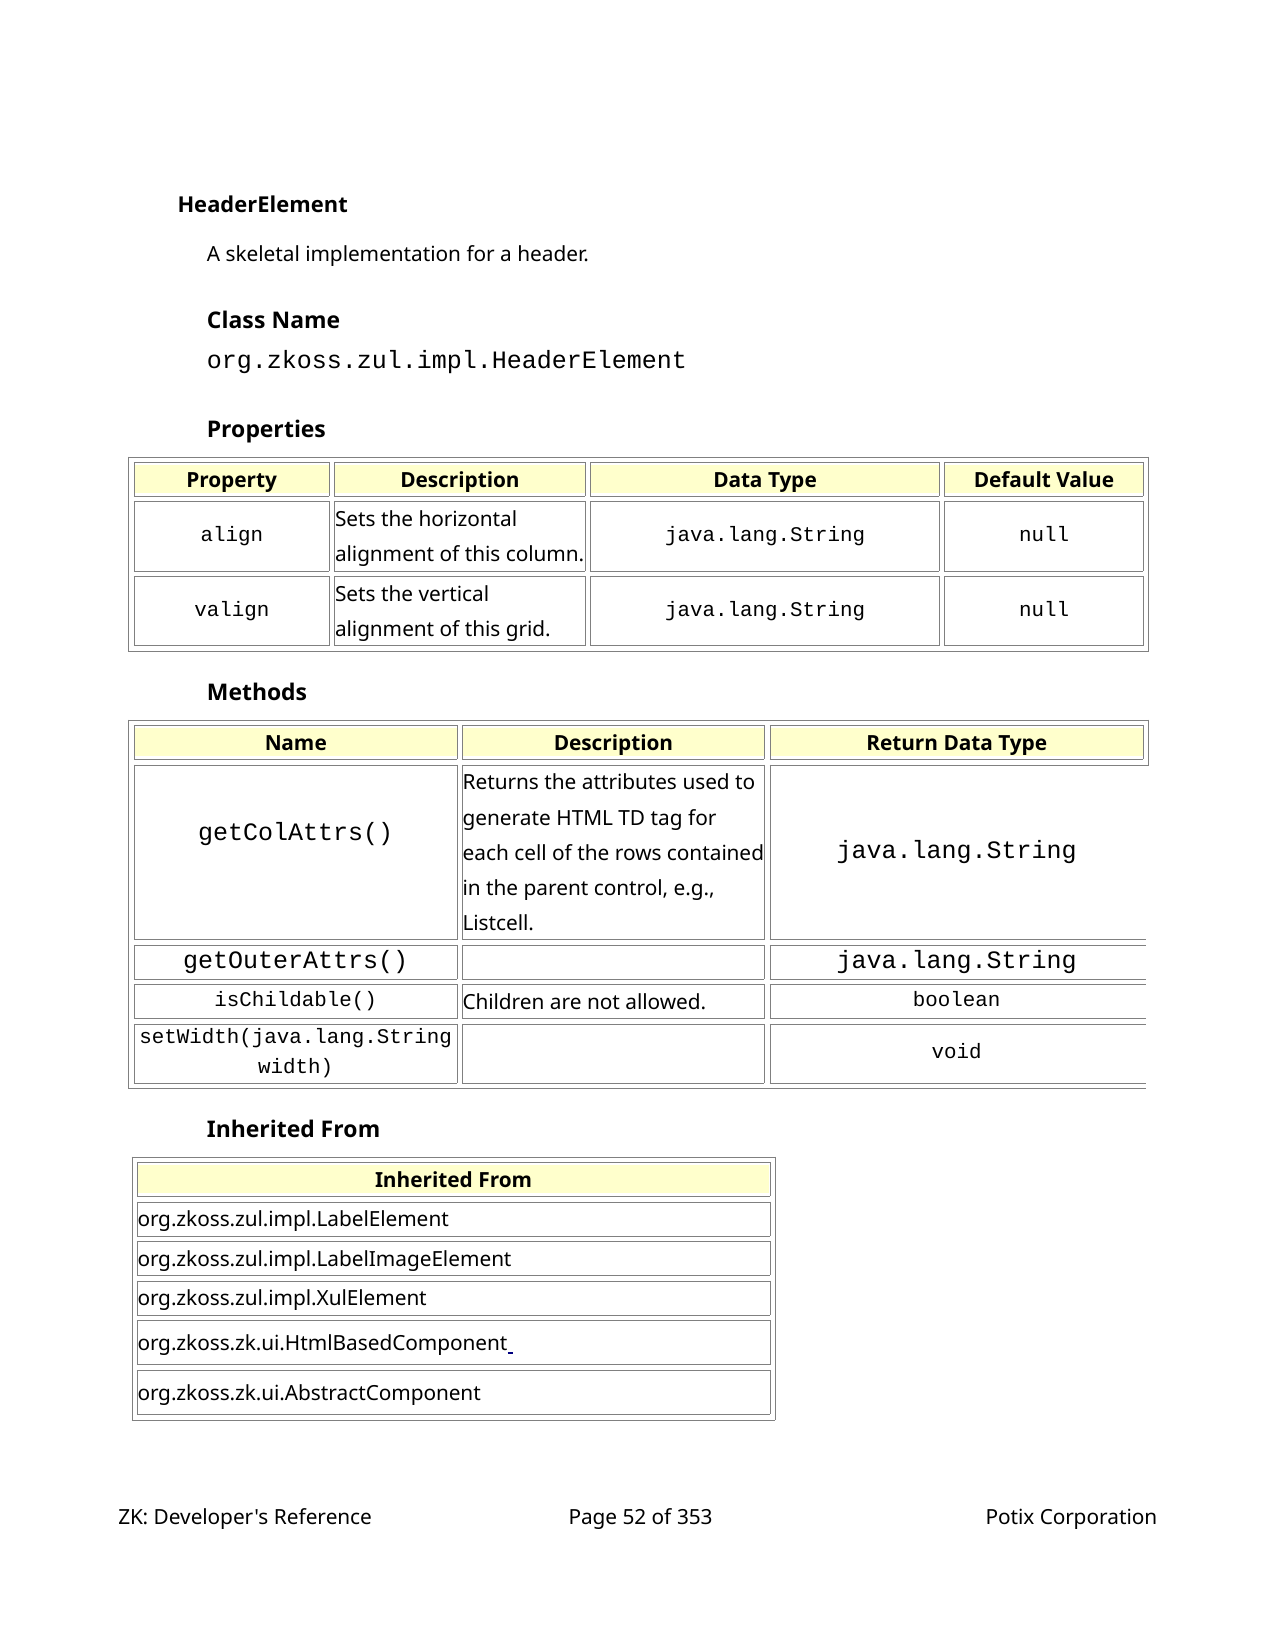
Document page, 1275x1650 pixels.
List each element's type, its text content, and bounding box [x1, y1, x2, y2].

table_cell [463, 946, 764, 979]
table_cell [460, 939, 767, 979]
table_header Name [131, 721, 459, 759]
table_cell null [942, 571, 1146, 645]
table_cell getColAttrs() [131, 759, 459, 939]
table_cell [463, 1025, 764, 1082]
table_cell org.zkoss.zk.ui.HtmlBasedComponent [134, 1315, 772, 1364]
table_cell getOuterAttrs() [131, 939, 459, 979]
table_cell org.zkoss.zul.impl.LabelElement [134, 1196, 772, 1236]
table_cell align [131, 496, 332, 571]
table_cell org.zkoss.zul.impl.LabelImageElement [134, 1236, 772, 1275]
table_cell boolean [767, 979, 1146, 1018]
table_header Data Type [588, 458, 942, 496]
table_cell org.zkoss.zk.ui.AbstractComponent [134, 1364, 772, 1414]
subtitle Inherited From [207, 1113, 1157, 1144]
table_cell java.lang.String [767, 759, 1146, 939]
text A skeletal implementation for a header. [207, 239, 1157, 268]
table_header Default Value [942, 458, 1146, 496]
table_cell void [767, 1018, 1146, 1082]
table_cell org.zkoss.zul.impl.XulElement [134, 1275, 772, 1314]
table_cell null [942, 496, 1146, 571]
table_cell [460, 1018, 767, 1082]
table_cell Children are not allowed. [460, 979, 767, 1018]
table_header Inherited From [134, 1158, 772, 1196]
table_cell valign [131, 571, 332, 645]
table_cell setWidth(java.lang.String width) [131, 1018, 459, 1082]
subtitle Class Name [207, 304, 1157, 336]
table_cell Returns the attributes used to generate HTML TD tag for each cell of the rows contained in the parent control, e.g., Listcell. [460, 759, 767, 939]
table_cell isChildable() [131, 979, 459, 1018]
table_header Description [460, 721, 767, 759]
subtitle HeaderElement [177, 189, 1157, 219]
table_cell java.lang.String [588, 496, 942, 571]
table_header Property [131, 458, 332, 496]
table_cell Sets the horizontal alignment of this column. [332, 496, 588, 571]
table_cell Sets the vertical alignment of this grid. [332, 571, 588, 645]
table_header Description [332, 458, 588, 496]
text org.zkoss.zul.impl.HeaderElement [207, 348, 1157, 376]
subtitle Methods [207, 676, 1157, 707]
table_cell java.lang.String [767, 939, 1146, 979]
subtitle Properties [207, 413, 1157, 444]
table_cell java.lang.String [588, 571, 942, 645]
table_header Return Data Type [767, 721, 1146, 759]
